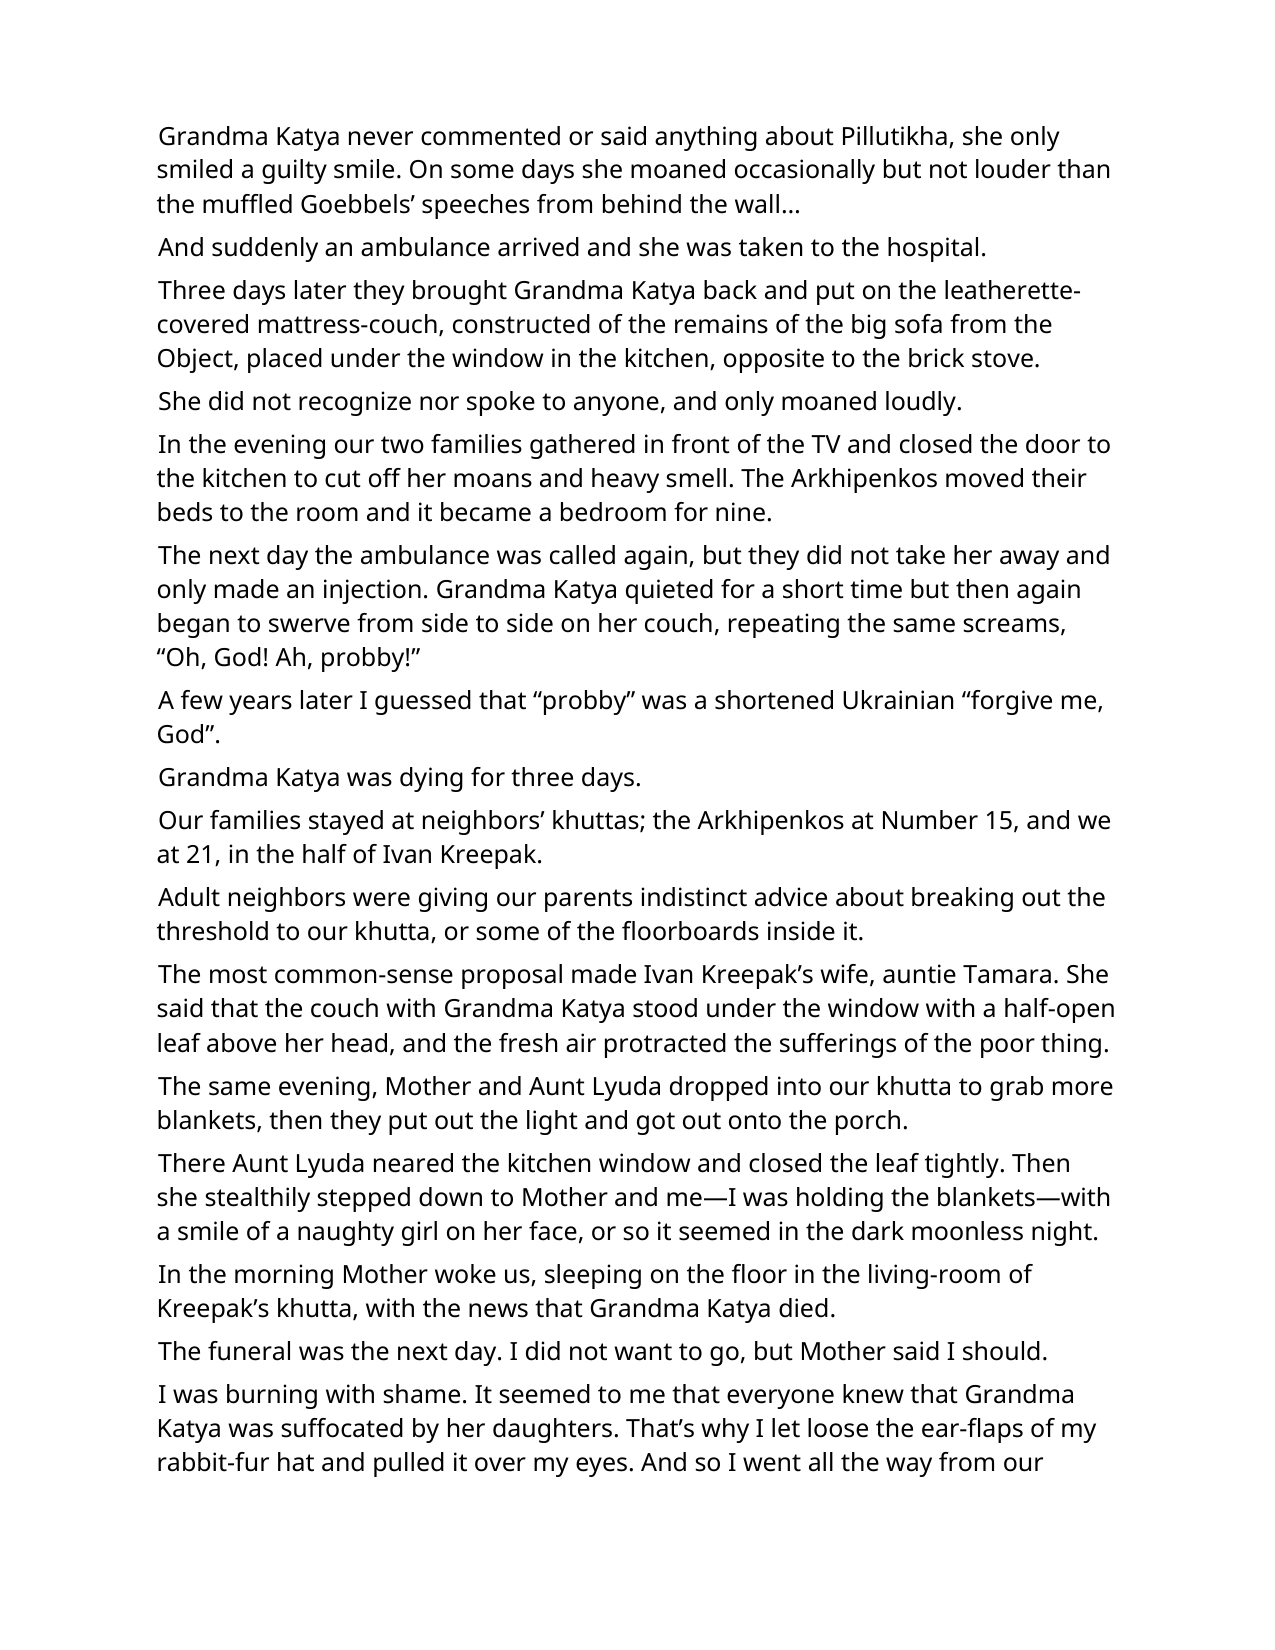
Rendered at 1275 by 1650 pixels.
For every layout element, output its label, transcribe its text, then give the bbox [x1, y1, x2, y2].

text There Aunt Lyuda neared the kitchen window and closed the leaf tightly. Then she stealthily stepped down to Mother and me—I was holding the blankets—with a smile of a naughty girl on her face, or so it seemed in the dark moonless night. [156, 1145, 1118, 1247]
text I was burning with shame. It seemed to me that everyone knew that Grandma Katya was suffocated by her daughters. That’s why I let loose the ear-flaps of my rabbit-fur hat and pulled it over my eyes. And so I went all the way from our [156, 1377, 1118, 1479]
text The most common-sense proposal made Ivan Kreepak’s wife, auntie Tamara. She said that the couch with Grandma Katya stood under the window with a half-open leaf above her head, and the fresh air protracted the sufferings of the poor thing. [156, 957, 1118, 1059]
text Adult neighbors were giving our parents indistinct advice about breaking out the threshold to our khutta, or some of the floorboards inside it. [156, 880, 1118, 948]
text The next day the ambulance was called again, but they did not take her away and only made an injection. Grandma Katya quieted for a short time but then again began to swerve from side to side on her couch, repeating the same screams, “Oh, God! Ah, probby!” [156, 538, 1118, 674]
text Our families stayed at neighbors’ khuttas; the Arkhipenkos at Number 15, and we at 21, in the half of Ivan Kreepak. [156, 803, 1118, 871]
text Grandma Katya never commented or said anything about Pillutikha, she only smiled a guilty smile. On some days she moaned occasionally but not louder than the muffled Goebbels’ speeches from behind the wall… [156, 118, 1118, 220]
text Grandma Katya was dying for three days. [156, 760, 1118, 794]
text And suddenly an ambulance arrived and she was taken to the hospital. [156, 229, 1118, 263]
text The funeral was the next day. I did not want to go, but Mother said I should. [156, 1333, 1118, 1368]
text In the morning Mother woke us, sleeping on the floor in the living-room of Kreepak’s khutta, with the news that Grandma Katya died. [156, 1256, 1118, 1324]
text The same evening, Mother and Aunt Lyuda dropped into our khutta to grab more blankets, then they put out the light and got out onto the porch. [156, 1068, 1118, 1136]
text Three days later they brought Grandma Katya back and put on the leatherette-covered mattress-couch, constructed of the remains of the big sofa from the Object, placed under the window in the kitchen, opposite to the brick stove. [156, 272, 1118, 374]
text In the evening our two families gathered in front of the TV and closed the door to the kitchen to cut off her moans and heavy smell. The Arkhipenkos moved their beds to the room and it became a bedroom for nine. [156, 426, 1118, 529]
text She did not recognize nor spoke to anyone, and only moaned loudly. [156, 383, 1118, 417]
text A few years later I guessed that “probby” was a shortened Ukrainian “forgive me, God”. [156, 683, 1118, 751]
